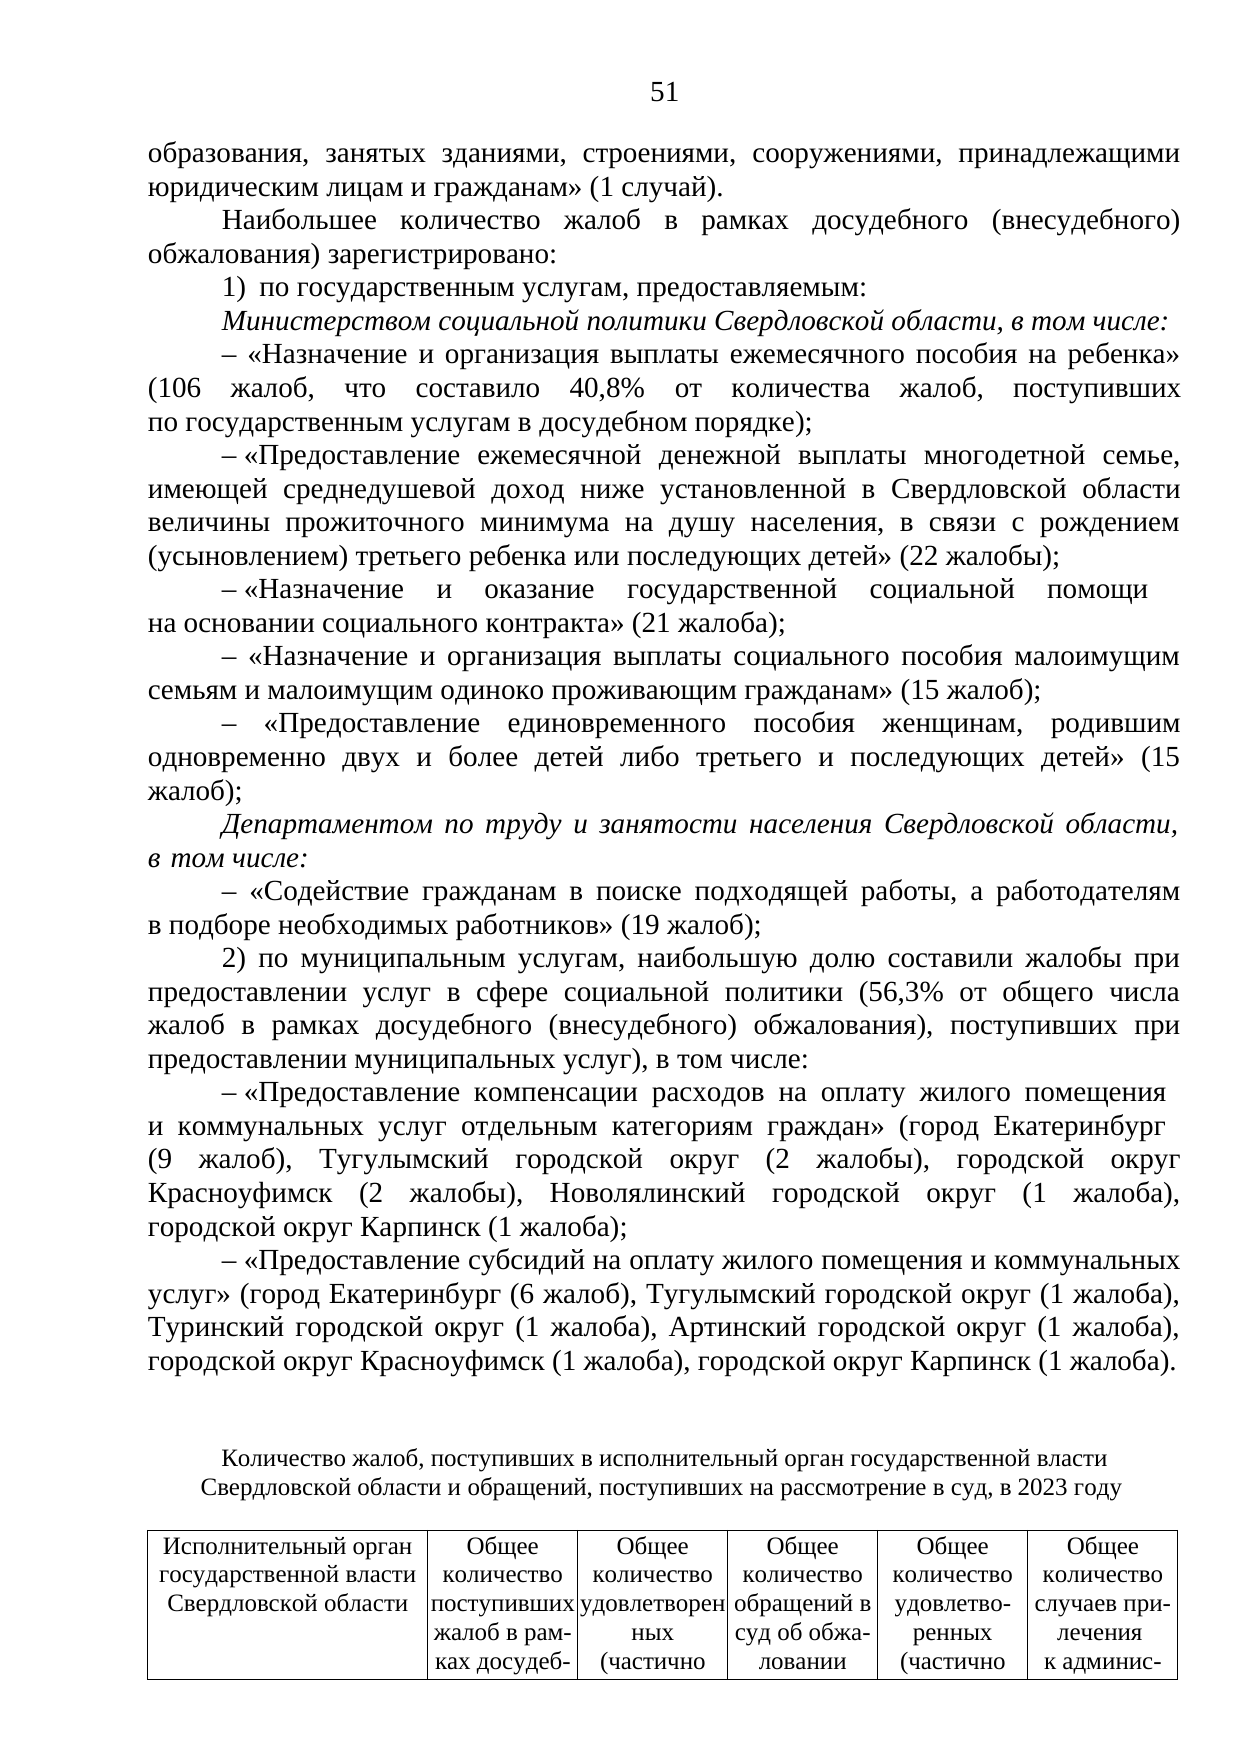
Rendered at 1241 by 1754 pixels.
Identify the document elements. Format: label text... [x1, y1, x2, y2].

text Наибольшее количество жалоб в рамках досудебного (внесудебного) обжалования) зарегистрировано: [148, 202, 1181, 269]
text – «Предоставление субсидий на оплату жилого помещения и коммунальных услуг» (город Екатеринбург (6 жалоб), Тугулымский городской округ (1 жалоба), Туринский городской округ (1 жалоба), Артинский городской округ (1 жалоба), городской округ Красноуфимск (1 жалоба), городской округ Карпинск (1 жалоба). [148, 1242, 1181, 1376]
table_header Общее количество обращений в суд об обжа-ловании [728, 1531, 877, 1679]
text – «Назначение и организация выплаты ежемесячного пособия на ребенка» (106 жалоб, что составило 40,8% от количества жалоб, поступивших по государственным услугам в досудебном порядке); [148, 337, 1181, 437]
text Количество жалоб, поступивших в исполнительный орган государственной власти Свердловской области и обращений, поступивших на рассмотрение в суд, в 2023 году [148, 1443, 1181, 1501]
text – «Предоставление компенсации расходов на оплату жилого помещения и коммунальных услуг отдельным категориям граждан» (город Екатеринбург (9 жалоб), Тугулымский городской округ (2 жалобы), городской округ Красноуфимск (2 жалобы), Новолялинский городской округ (1 жалоба), городской округ Карпинск (1 жалоба); [148, 1074, 1181, 1242]
text – «Предоставление ежемесячной денежной выплаты многодетной семье, имеющей среднедушевой доход ниже установленной в Свердловской области величины прожиточного минимума на душу населения, в связи с рождением (усыновлением) третьего ребенка или последующих детей» (22 жалобы); [148, 437, 1181, 571]
text – «Назначение и организация выплаты социального пособия малоимущим семьям и малоимущим одиноко проживающим гражданам» (15 жалоб); [148, 638, 1181, 706]
text Департаментом по труду и занятости населения Свердловской области, в том числе: [148, 806, 1181, 873]
text – «Назначение и оказание государственной социальной помощи на основании социального контракта» (21 жалоба); [148, 571, 1181, 638]
text – «Содействие гражданам в поиске подходящей работы, а работодателям в подборе необходимых работников» (19 жалоб); [148, 873, 1181, 940]
table_header Общее количество удовлетво-ренных (частично [878, 1531, 1027, 1679]
text – «Предоставление единовременного пособия женщинам, родившим одновременно двух и более детей либо третьего и последующих детей» (15 жалоб); [148, 706, 1181, 806]
table_header Исполнительный орган государственной власти Свердловской области [148, 1531, 427, 1679]
text образования, занятых зданиями, строениями, сооружениями, принадлежащими юридическим лицам и гражданам» (1 случай). [148, 135, 1181, 202]
table_header Общее количество удовлетворенных (частично [578, 1531, 727, 1679]
text 2) по муниципальным услугам, наибольшую долю составили жалобы при предоставлении услуг в сфере социальной политики (56,3% от общего числа жалоб в рамках досудебного (внесудебного) обжалования), поступивших при предоставлении муниципальных услуг), в том числе: [148, 940, 1181, 1074]
list по государственным услугам, предоставляемым: [222, 269, 1181, 303]
text Министерством социальной политики Свердловской области, в том числе: [148, 303, 1181, 337]
table_header Общее количество случаев при-лечения к админис- [1028, 1531, 1177, 1679]
table_header Общее количество поступивших жалоб в рам-ках досудеб- [428, 1531, 577, 1679]
